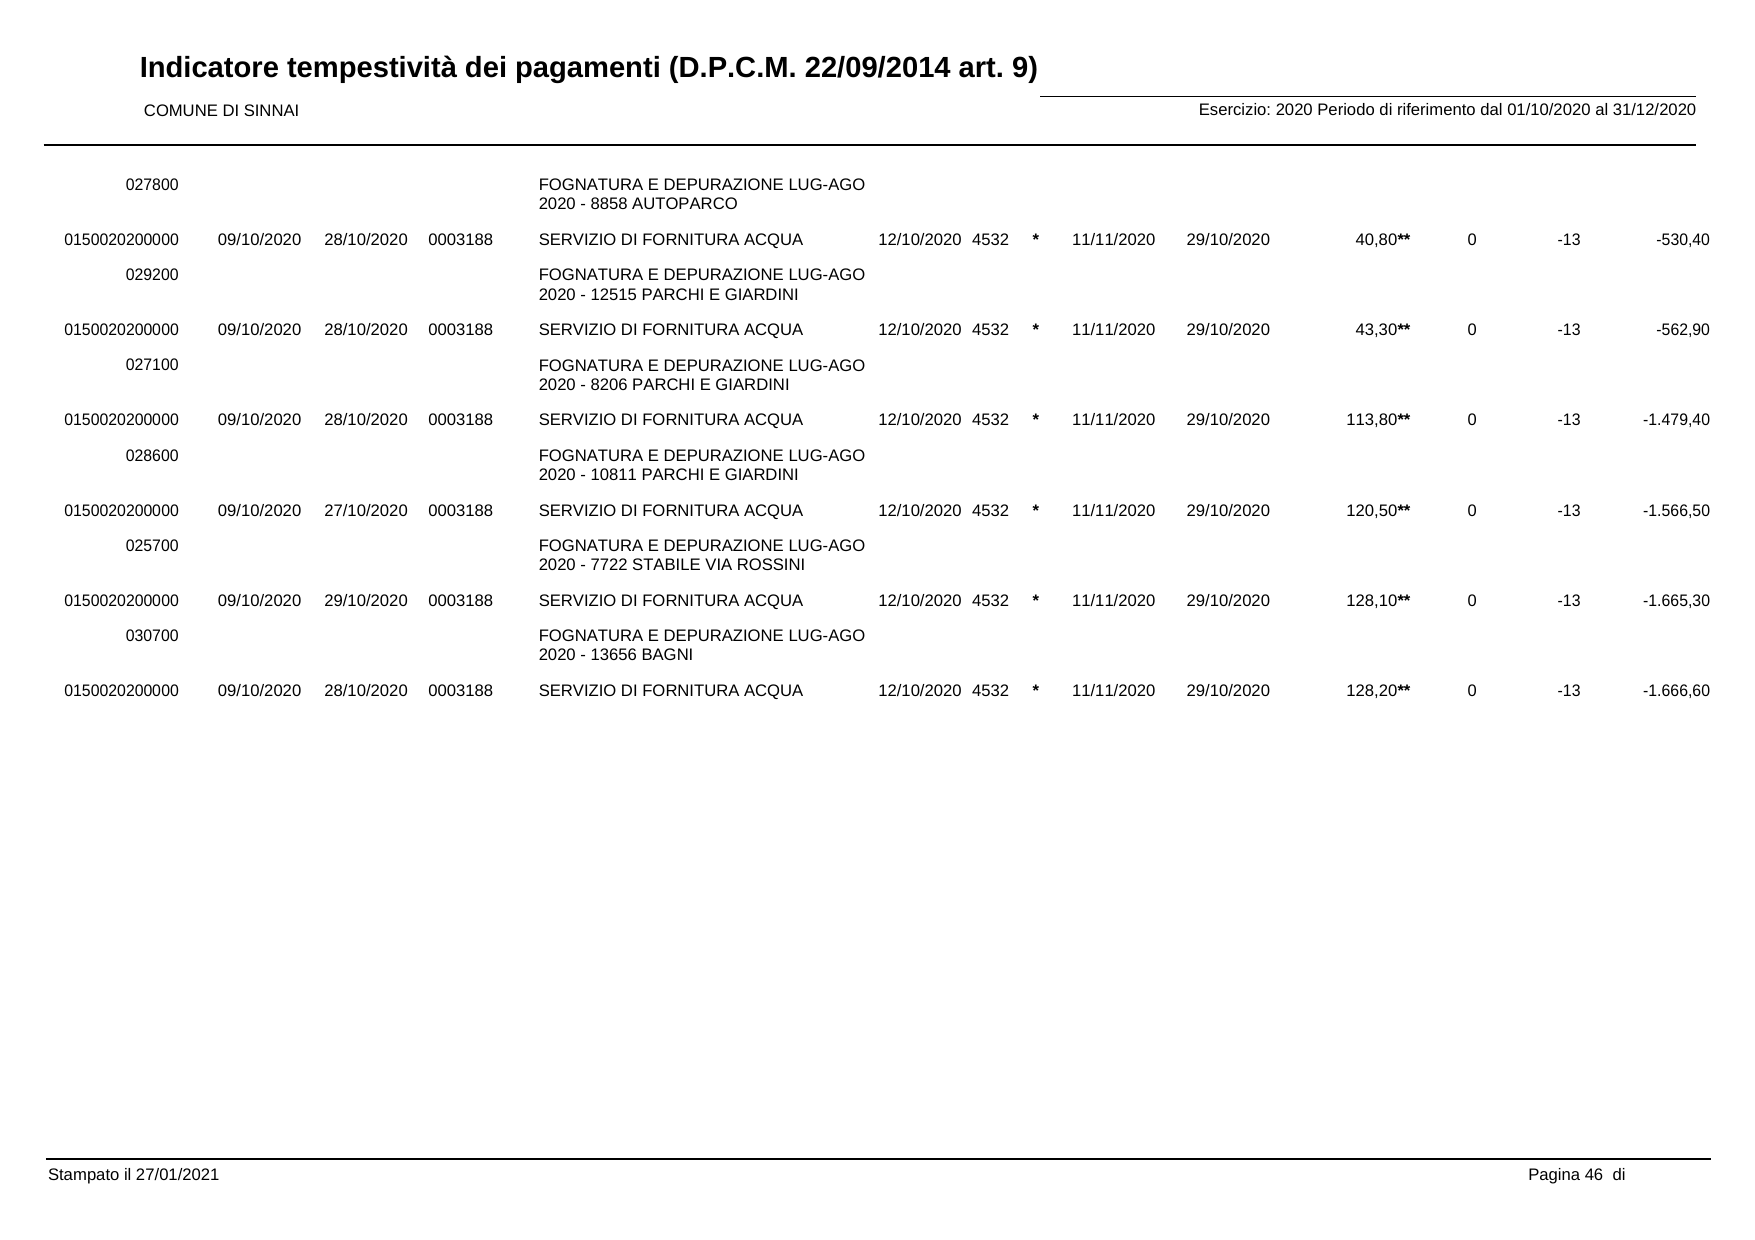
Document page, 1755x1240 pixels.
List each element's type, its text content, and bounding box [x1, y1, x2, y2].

table_cell FOGNATURA E DEPURAZIONE LUG-AGO 2020 - 8858 AUTOPARCO [536, 175, 871, 230]
table_cell 0 [1423, 411, 1492, 446]
table_cell SERVIZIO DI FORNITURA ACQUA [536, 230, 871, 266]
table_cell 0 [1423, 681, 1492, 716]
table_cell 0 [1423, 501, 1492, 536]
table_cell * 11/11/2020 [1020, 321, 1171, 356]
table_cell [1423, 626, 1492, 681]
table_cell -530,40 [1584, 230, 1711, 266]
table_cell -13 [1492, 501, 1584, 536]
table_cell * 11/11/2020 [1020, 411, 1171, 446]
table_cell 029200 [49, 266, 207, 321]
table_cell [1286, 446, 1422, 501]
table_cell 4532 [971, 501, 1020, 536]
table_cell [1020, 626, 1171, 681]
table_cell 128,10** [1286, 591, 1422, 626]
table_cell 0003188 [428, 321, 536, 356]
table_cell * 11/11/2020 [1020, 591, 1171, 626]
table_cell [1171, 536, 1286, 591]
table_cell -562,90 [1584, 321, 1711, 356]
table_cell 29/10/2020 [311, 591, 428, 626]
table_cell 030700 [49, 626, 207, 681]
table_cell [428, 536, 536, 591]
table_cell 0003188 [428, 230, 536, 266]
table_cell 29/10/2020 [1171, 681, 1286, 716]
table_cell [971, 626, 1020, 681]
table_cell 128,20** [1286, 681, 1422, 716]
table_cell [1492, 356, 1584, 411]
table_cell FOGNATURA E DEPURAZIONE LUG-AGO 2020 - 13656 BAGNI [536, 626, 871, 681]
table_cell [207, 536, 311, 591]
table_cell 28/10/2020 [311, 321, 428, 356]
table_cell [1286, 356, 1422, 411]
table_cell 29/10/2020 [1171, 230, 1286, 266]
table_cell SERVIZIO DI FORNITURA ACQUA [536, 681, 871, 716]
table_cell [1492, 266, 1584, 321]
table_cell 0003188 [428, 501, 536, 536]
table_cell 12/10/2020 [871, 230, 971, 266]
table_cell [1171, 626, 1286, 681]
table_cell [1584, 266, 1711, 321]
table_cell [1423, 266, 1492, 321]
table_cell [1171, 446, 1286, 501]
table_cell 09/10/2020 [207, 230, 311, 266]
table_cell [1020, 536, 1171, 591]
table_cell [1286, 175, 1422, 230]
table_cell 0 [1423, 230, 1492, 266]
table_cell [428, 356, 536, 411]
table_cell 29/10/2020 [1171, 501, 1286, 536]
table_cell 28/10/2020 [311, 411, 428, 446]
table_cell 4532 [971, 411, 1020, 446]
table_cell 0150020200000 [49, 681, 207, 716]
table_cell [1020, 356, 1171, 411]
table_cell [1423, 446, 1492, 501]
table_cell -13 [1492, 321, 1584, 356]
table_cell 43,30** [1286, 321, 1422, 356]
table_cell 028600 [49, 446, 207, 501]
table_cell [1584, 175, 1711, 230]
table_cell [1584, 536, 1711, 591]
table_cell 29/10/2020 [1171, 591, 1286, 626]
table_cell 28/10/2020 [311, 681, 428, 716]
table_cell [311, 356, 428, 411]
table_cell 0003188 [428, 591, 536, 626]
table_cell [1492, 536, 1584, 591]
table_cell * 11/11/2020 [1020, 681, 1171, 716]
table_cell 09/10/2020 [207, 321, 311, 356]
table_cell [311, 446, 428, 501]
table_cell 09/10/2020 [207, 501, 311, 536]
table_cell 4532 [971, 321, 1020, 356]
table_cell [871, 446, 971, 501]
table_cell [1584, 446, 1711, 501]
table_cell [207, 356, 311, 411]
table_cell [311, 175, 428, 230]
table_cell 120,50** [1286, 501, 1422, 536]
table_cell -1.665,30 [1584, 591, 1711, 626]
table_cell [1020, 175, 1171, 230]
table_cell 09/10/2020 [207, 411, 311, 446]
table_cell [1286, 626, 1422, 681]
table_cell * 11/11/2020 [1020, 501, 1171, 536]
table_cell 0150020200000 [49, 591, 207, 626]
table_cell 12/10/2020 [871, 681, 971, 716]
table_cell 09/10/2020 [207, 681, 311, 716]
table_cell 12/10/2020 [871, 321, 971, 356]
table_cell FOGNATURA E DEPURAZIONE LUG-AGO 2020 - 10811 PARCHI E GIARDINI [536, 446, 871, 501]
table_cell [871, 175, 971, 230]
table_cell [871, 536, 971, 591]
table_cell [1584, 626, 1711, 681]
table_cell [207, 626, 311, 681]
table_cell 4532 [971, 230, 1020, 266]
table_cell [971, 175, 1020, 230]
table_cell [1423, 536, 1492, 591]
table_cell [971, 356, 1020, 411]
table_cell [428, 446, 536, 501]
table_cell [311, 266, 428, 321]
table_cell 0003188 [428, 411, 536, 446]
table_cell [311, 536, 428, 591]
table_cell [1020, 266, 1171, 321]
table_cell 0 [1423, 591, 1492, 626]
table_cell 0150020200000 [49, 411, 207, 446]
table_cell [1171, 356, 1286, 411]
table_cell [1423, 356, 1492, 411]
table_cell FOGNATURA E DEPURAZIONE LUG-AGO 2020 - 8206 PARCHI E GIARDINI [536, 356, 871, 411]
table_cell 025700 [49, 536, 207, 591]
table_cell -13 [1492, 411, 1584, 446]
table_cell [1492, 626, 1584, 681]
table_cell 0150020200000 [49, 501, 207, 536]
table_cell [207, 175, 311, 230]
table_cell 29/10/2020 [1171, 321, 1286, 356]
table_cell [207, 266, 311, 321]
table_cell SERVIZIO DI FORNITURA ACQUA [536, 501, 871, 536]
table_cell -1.666,60 [1584, 681, 1711, 716]
table_cell 0150020200000 [49, 321, 207, 356]
table_cell [871, 266, 971, 321]
table_cell 29/10/2020 [1171, 411, 1286, 446]
table_cell -13 [1492, 681, 1584, 716]
table_cell 0150020200000 [49, 230, 207, 266]
table_cell SERVIZIO DI FORNITURA ACQUA [536, 411, 871, 446]
table_cell [971, 536, 1020, 591]
table_cell -1.479,40 [1584, 411, 1711, 446]
table_cell 40,80** [1286, 230, 1422, 266]
table_cell [1492, 175, 1584, 230]
table_cell [871, 626, 971, 681]
table_cell [871, 356, 971, 411]
table_cell 027800 [49, 175, 207, 230]
table_cell 28/10/2020 [311, 230, 428, 266]
table_cell -13 [1492, 230, 1584, 266]
table_cell [1492, 446, 1584, 501]
table_cell 4532 [971, 681, 1020, 716]
table_cell 4532 [971, 591, 1020, 626]
table_cell [428, 266, 536, 321]
table_cell [311, 626, 428, 681]
table_cell -13 [1492, 591, 1584, 626]
table_cell [428, 175, 536, 230]
table_cell 09/10/2020 [207, 591, 311, 626]
table_cell 12/10/2020 [871, 501, 971, 536]
table_cell [207, 446, 311, 501]
table_cell [1584, 356, 1711, 411]
table_cell SERVIZIO DI FORNITURA ACQUA [536, 591, 871, 626]
table_cell 12/10/2020 [871, 591, 971, 626]
table_cell [428, 626, 536, 681]
table_cell [971, 266, 1020, 321]
table_cell FOGNATURA E DEPURAZIONE LUG-AGO 2020 - 12515 PARCHI E GIARDINI [536, 266, 871, 321]
table_cell 27/10/2020 [311, 501, 428, 536]
table_cell * 11/11/2020 [1020, 230, 1171, 266]
table_cell 027100 [49, 356, 207, 411]
table_cell [1423, 175, 1492, 230]
table_cell [1171, 266, 1286, 321]
table_cell 12/10/2020 [871, 411, 971, 446]
table_cell FOGNATURA E DEPURAZIONE LUG-AGO 2020 - 7722 STABILE VIA ROSSINI [536, 536, 871, 591]
table_cell [1286, 536, 1422, 591]
table_cell [1286, 266, 1422, 321]
table_cell [1171, 175, 1286, 230]
table_cell -1.566,50 [1584, 501, 1711, 536]
table_cell [1020, 446, 1171, 501]
table_cell 0003188 [428, 681, 536, 716]
table_cell [971, 446, 1020, 501]
table_cell 113,80** [1286, 411, 1422, 446]
table_cell SERVIZIO DI FORNITURA ACQUA [536, 321, 871, 356]
table_cell 0 [1423, 321, 1492, 356]
